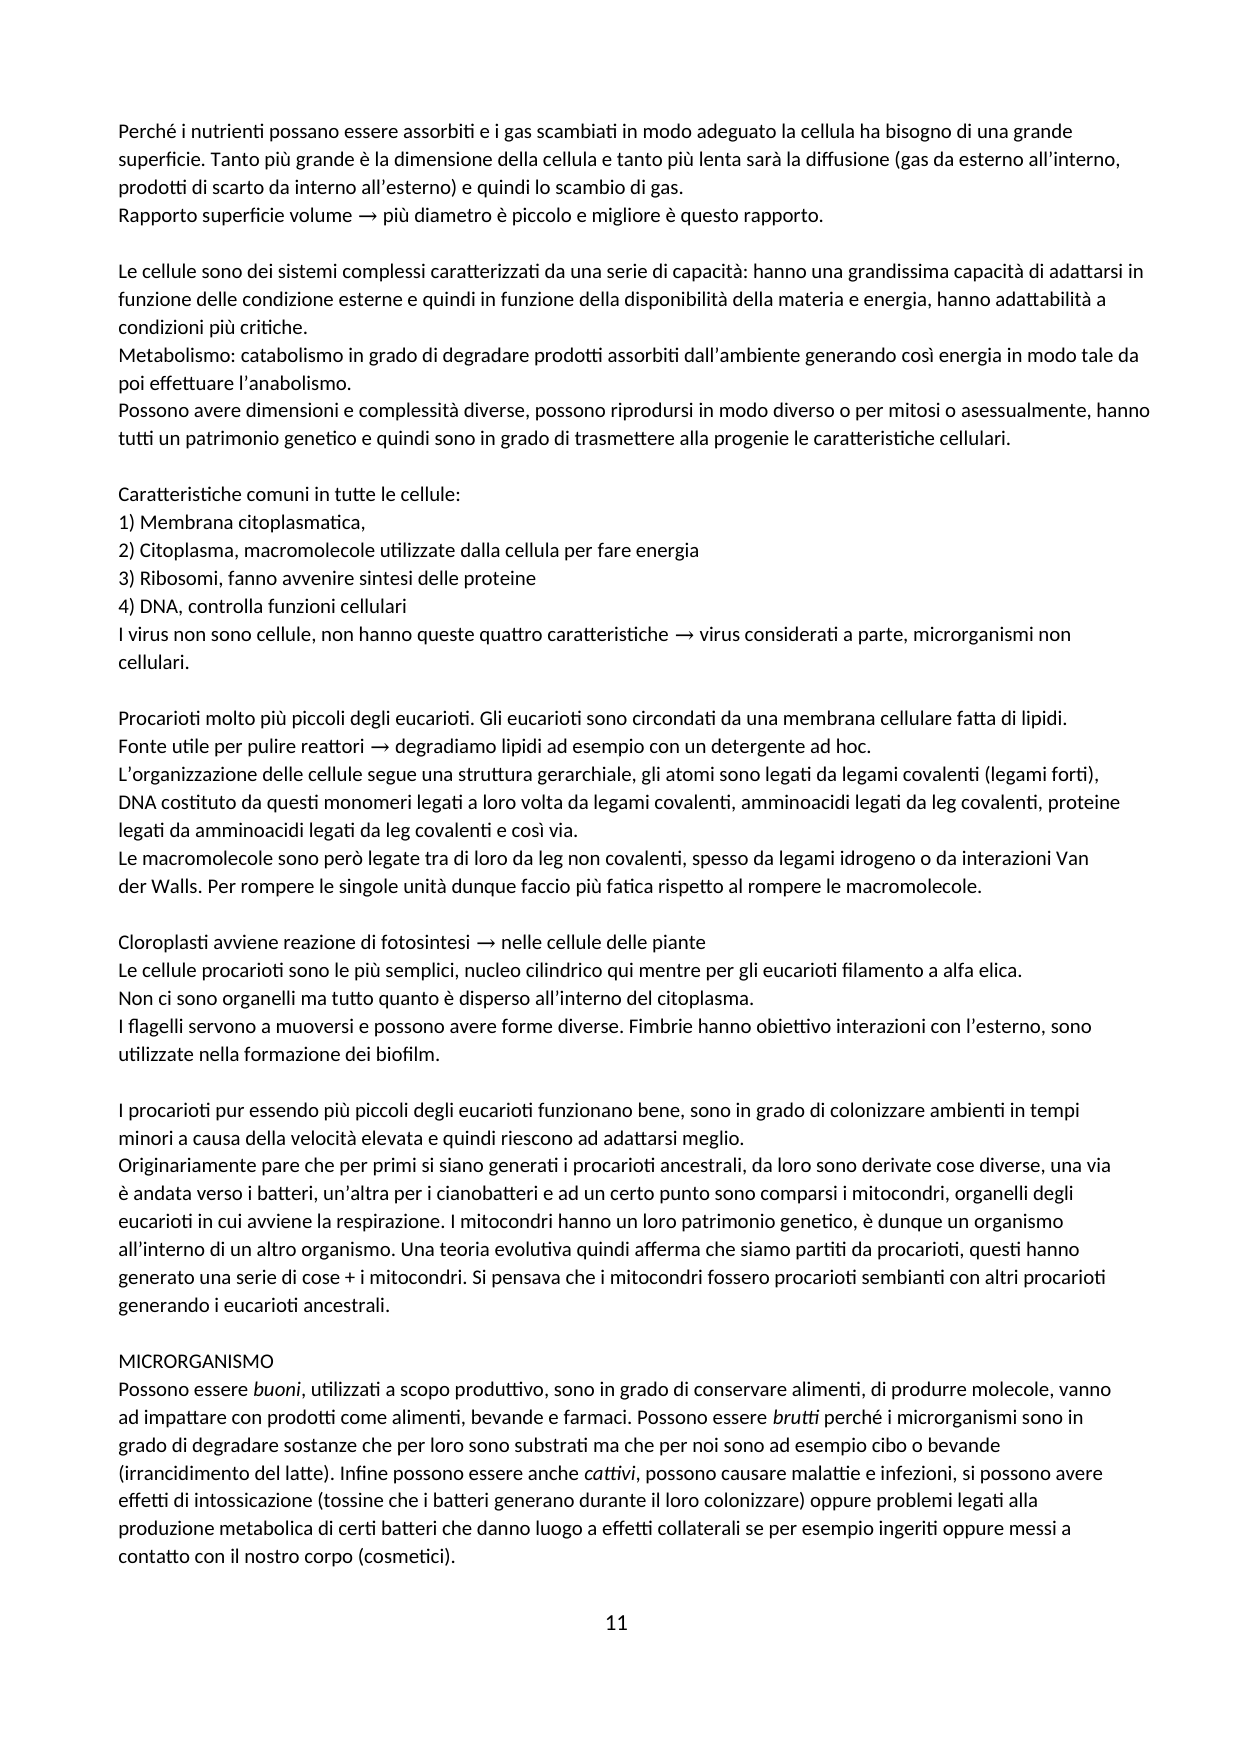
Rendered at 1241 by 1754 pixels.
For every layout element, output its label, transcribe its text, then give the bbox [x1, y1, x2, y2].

text MICRORGANISMO Possono essere buoni, utilizzati a scopo produttivo, sono in grado di conservare alimenti, di produrre molecole, vanno ad impattare con prodotti come alimenti, bevande e farmaci. Possono essere brutti perché i microrganismi sono in grado di degradare sostanze che per loro sono substrati ma che per noi sono ad esempio cibo o bevande (irrancidimento del latte). Infine possono essere anche cattivi, possono causare malattie e infezioni, si possono avere effetti di intossicazione (tossine che i batteri generano durante il loro colonizzare) oppure problemi legati alla produzione metabolica di certi batteri che danno luogo a effetti collaterali se per esempio ingeriti oppure messi a contatto con il nostro corpo (cosmetici). [118, 1348, 1122, 1569]
text Caratteristiche comuni in tutte le cellule: 1) Membrana citoplasmatica, 2) Citoplasma, macromolecole utilizzate dalla cellula per fare energia 3) Ribosomi, fanno avvenire sintesi delle proteine 4) DNA, controlla funzioni cellulari I virus non sono cellule, non hanno queste quattro caratteristiche → virus considerati a parte, microrganismi non cellulari. Procarioti molto più piccoli degli eucarioti. Gli eucarioti sono circondati da una membrana cellulare fatta di lipidi. Fonte utile per pulire reattori → degradiamo lipidi ad esempio con un detergente ad hoc. L’organizzazione delle cellule segue una struttura gerarchiale, gli atomi sono legati da legami covalenti (legami forti), DNA costituto da questi monomeri legati a loro volta da legami covalenti, amminoacidi legati da leg covalenti, proteine legati da amminoacidi legati da leg covalenti e così via. Le macromolecole sono però legate tra di loro da leg non covalenti, spesso da legami idrogeno o da interazioni Van der Walls. Per rompere le singole unità dunque faccio più fatica rispetto al rompere le macromolecole. Cloroplasti avviene reazione di fotosintesi → nelle cellule delle piante Le cellule procarioti sono le più semplici, nucleo cilindrico qui mentre per gli eucarioti filamento a alfa elica. Non ci sono organelli ma tutto quanto è disperso all’interno del citoplasma. I flagelli servono a muoversi e possono avere forme diverse. Fimbrie hanno obiettivo interazioni con l’esterno, sono utilizzate nella formazione dei biofilm. I procarioti pur essendo più piccoli degli eucarioti funzionano bene, sono in grado di colonizzare ambienti in tempi minori a causa della velocità elevata e quindi riescono ad adattarsi meglio. Originariamente pare che per primi si siano generati i procarioti ancestrali, da loro sono derivate cose diverse, una via è andata verso i batteri, un’altra per i cianobatteri e ad un certo punto sono comparsi i mitocondri, organelli degli eucarioti in cui avviene la respirazione. I mitocondri hanno un loro patrimonio genetico, è dunque un organismo all’interno di un altro organismo. Una teoria evolutiva quindi afferma che siamo partiti da procarioti, questi hanno generato una serie di cose + i mitocondri. Si pensava che i mitocondri fossero procarioti sembianti con altri procarioti generando i eucarioti ancestrali. [118, 453, 1122, 1318]
text Perché i nutrienti possano essere assorbiti e i gas scambiati in modo adeguato la cellula ha bisogno di una grande superficie. Tanto più grande è la dimensione della cellula e tanto più lenta sarà la diffusione (gas da esterno all’interno, prodotti di scarto da interno all’esterno) e quindi lo scambio di gas. Rapporto superficie volume → più diametro è piccolo e migliore è questo rapporto. Le cellule sono dei sistemi complessi caratterizzati da una serie di capacità: hanno una grandissima capacità di adattarsi in funzione delle condizione esterne e quindi in funzione della disponibilità della materia e energia, hanno adattabilità a condizioni più critiche. Metabolismo: catabolismo in grado di degradare prodotti assorbiti dall’ambiente generando così energia in modo tale da poi effettuare l’anabolismo. Possono avere dimensioni e complessità diverse, possono riprodursi in modo diverso o per mitosi o asessualmente, hanno tutti un patrimonio genetico e quindi sono in grado di trasmettere alla progenie le caratteristiche cellulari. [118, 118, 1152, 451]
